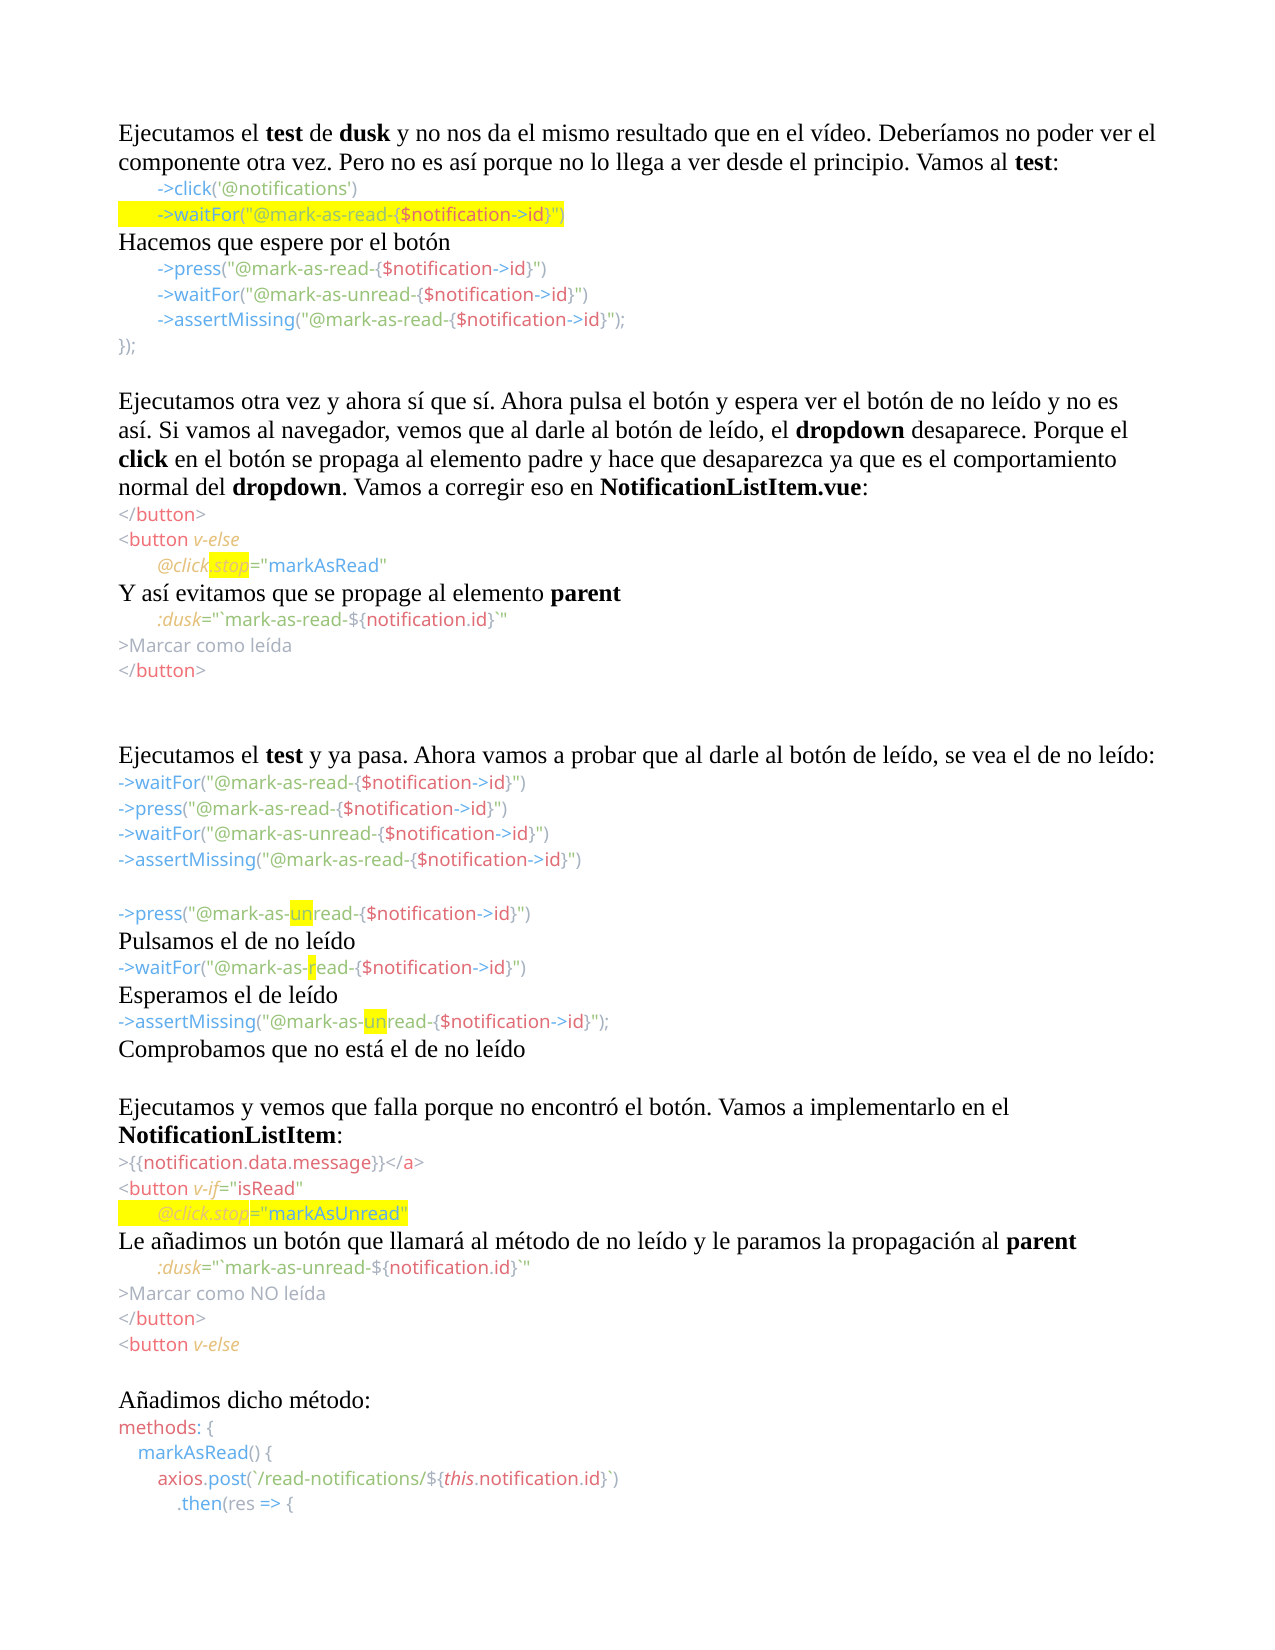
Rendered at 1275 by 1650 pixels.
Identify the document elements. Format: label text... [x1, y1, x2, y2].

text Ejecutamos el test de dusk y no nos da el mismo resultado que en el vídeo. Deberíamos no poder ver el componente otra vez. Pero no es así porque no lo llega a ver desde el principio. Vamos al test: [118, 118, 1157, 176]
text >{{notification.data.message}}</a> <button v-if="isRead" @click.stop="markAsUnread" Le añadimos un botón que llamará al método de no leído y le paramos la propagación al parent [118, 1149, 1157, 1254]
text Comprobamos que no está el de no leído [118, 1034, 1157, 1063]
text </button> <button v-else @click.stop="markAsRead" Y así evitamos que se propage al elemento parent [118, 501, 1157, 607]
text ->waitFor("@mark-as-read-{$notification->id}") Esperamos el de leído [118, 954, 1157, 1009]
text methods: { markAsRead() { axios.post(`/read-notifications/${this.notification.id}`) .then(res => { [118, 1414, 1157, 1516]
text Ejecutamos otra vez y ahora sí que sí. Ahora pulsa el botón y espera ver el botón de no leído y no es así. Si vamos al navegador, vemos que al darle al botón de leído, el dropdown desaparece. Porque el click en el botón se propaga al elemento padre y hace que desaparezca ya que es el comportamiento normal del dropdown. Vamos a corregir eso en NotificationListItem.vue: [118, 386, 1157, 501]
text ->click('@notifications') ->waitFor("@mark-as-read-{$notification->id}") Hacemos que espere por el botón [118, 176, 1157, 255]
text ->press("@mark-as-read-{$notification->id}") ->waitFor("@mark-as-unread-{$notification->id}") ->assertMissing("@mark-as-read-{$notification->id}"); }); [118, 255, 1157, 357]
text :dusk="`mark-as-read-${notification.id}`" >Marcar como leída </button> [118, 607, 1157, 683]
text Ejecutamos el test y ya pasa. Ahora vamos a probar que al darle al botón de leído, se vea el de no leído: [118, 741, 1157, 769]
text ->assertMissing("@mark-as-unread-{$notification->id}"); [118, 1009, 1157, 1034]
text Ejecutamos y vemos que falla porque no encontró el botón. Vamos a implementarlo en el NotificationListItem: [118, 1092, 1157, 1149]
text :dusk="`mark-as-unread-${notification.id}`" >Marcar como NO leída </button> <button v-else [118, 1254, 1157, 1357]
text Añadimos dicho método: [118, 1385, 1157, 1414]
text ->waitFor("@mark-as-read-{$notification->id}") ->press("@mark-as-read-{$notification->id}") ->waitFor("@mark-as-unread-{$notification->id}") ->assertMissing("@mark-as-read-{$notification->id}") ->press("@mark-as-unread-{$notification->id}") Pulsamos el de no leído [118, 769, 1157, 954]
